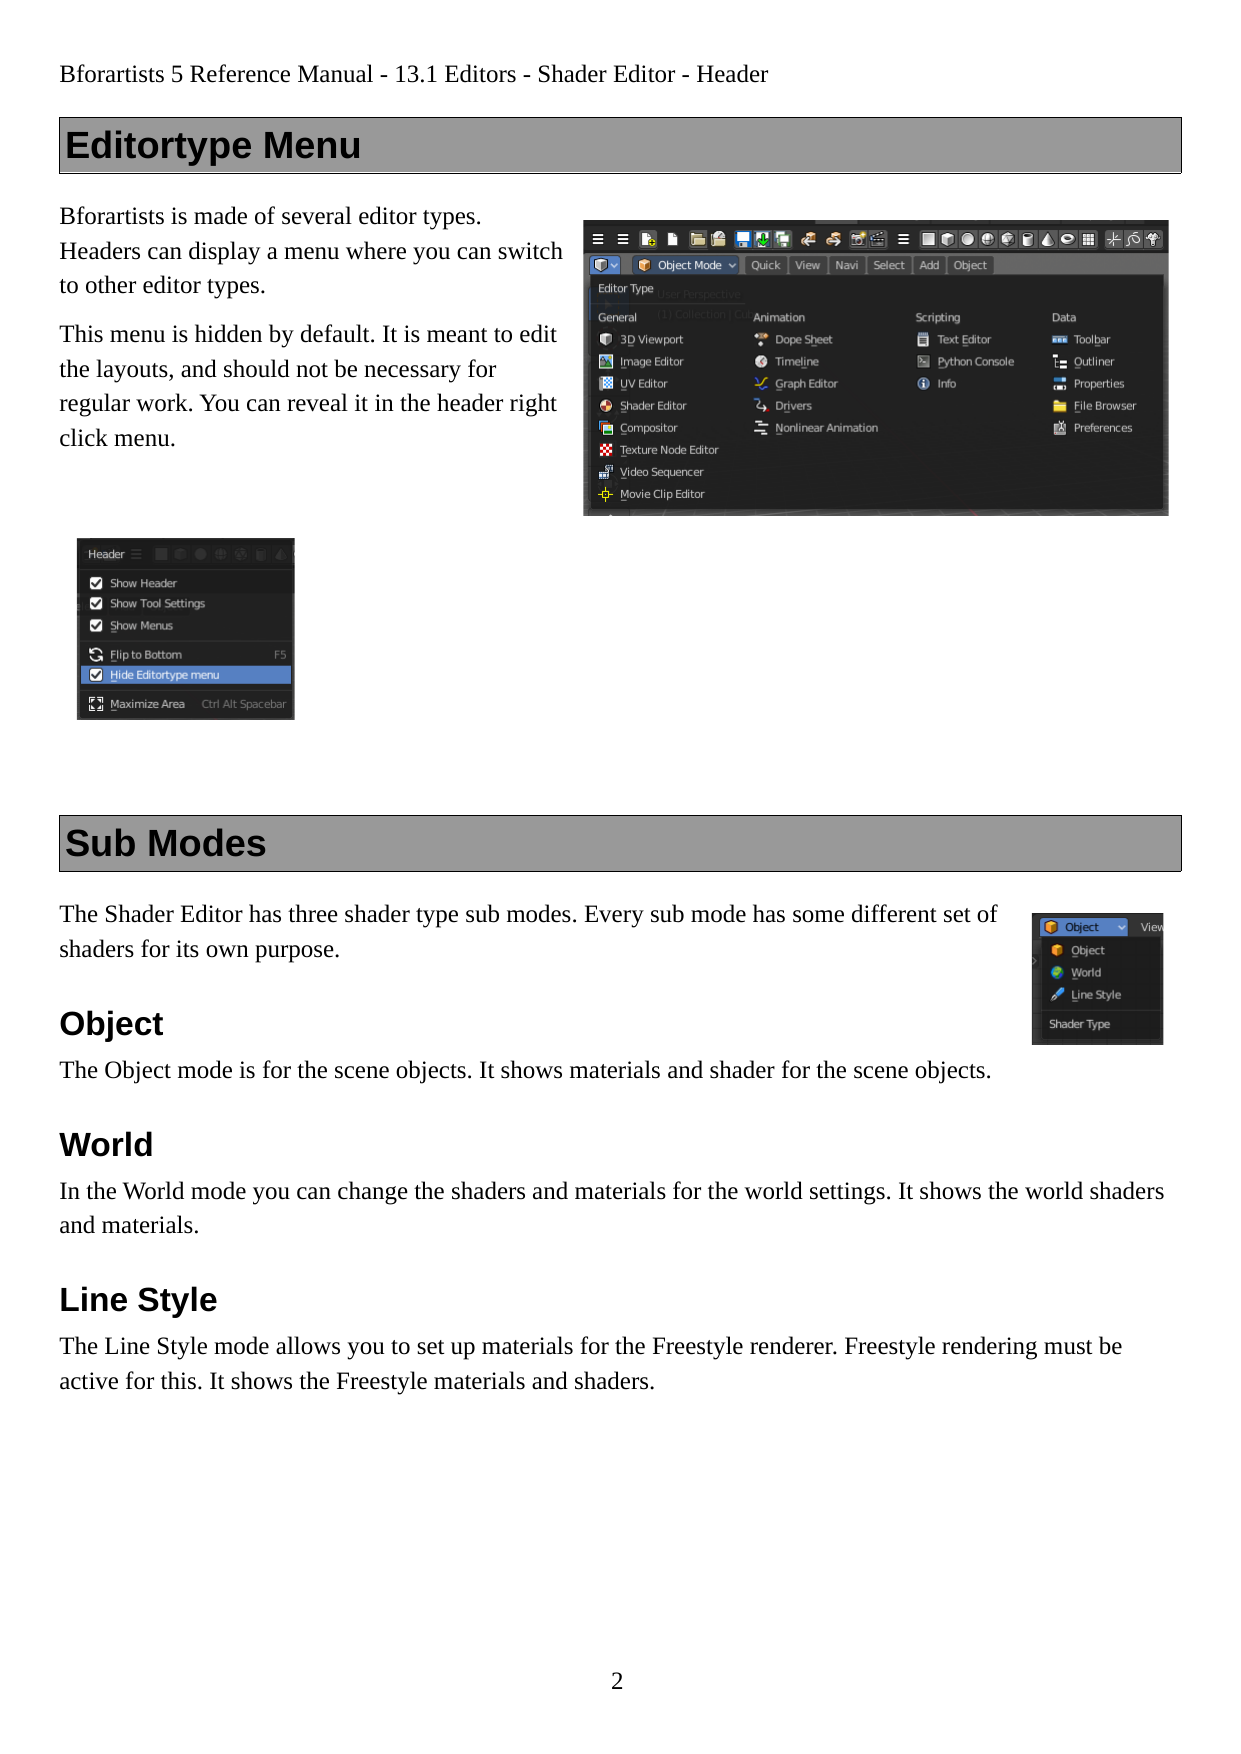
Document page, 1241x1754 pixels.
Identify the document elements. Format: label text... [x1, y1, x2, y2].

text Bforartists is made of several editor types. Headers can display a menu where you can switch to other editor types. [59, 201, 1181, 299]
picture [583, 220, 1169, 516]
subtitle Object [59, 1004, 1031, 1042]
subtitle Line Style [59, 1280, 1181, 1319]
text This menu is hidden by default. It is meant to edit the layouts, and should not be necessary for regular work. You can reveal it in the header right click menu. [59, 319, 583, 452]
table_header Sub Modes [60, 816, 1181, 871]
text The Shader Editor has three shader type sub modes. Every sub mode has some different set of shaders for its own purpose. [59, 899, 1181, 963]
subtitle World [59, 1125, 1181, 1163]
text The Object mode is for the scene objects. It shows materials and shader for the scene objects. [59, 1055, 1181, 1084]
subtitle [1164, 1004, 1181, 1042]
picture [1031, 913, 1164, 1045]
picture [76, 538, 295, 720]
text The Line Style mode allows you to set up materials for the Freestyle renderer. Freestyle rendering must be active for this. It shows the Freestyle materials and shaders. [59, 1331, 1181, 1395]
text In the World mode you can change the shaders and materials for the world settings. It shows the world shaders and materials. [59, 1176, 1181, 1239]
table_header Editortype Menu [60, 118, 1181, 172]
